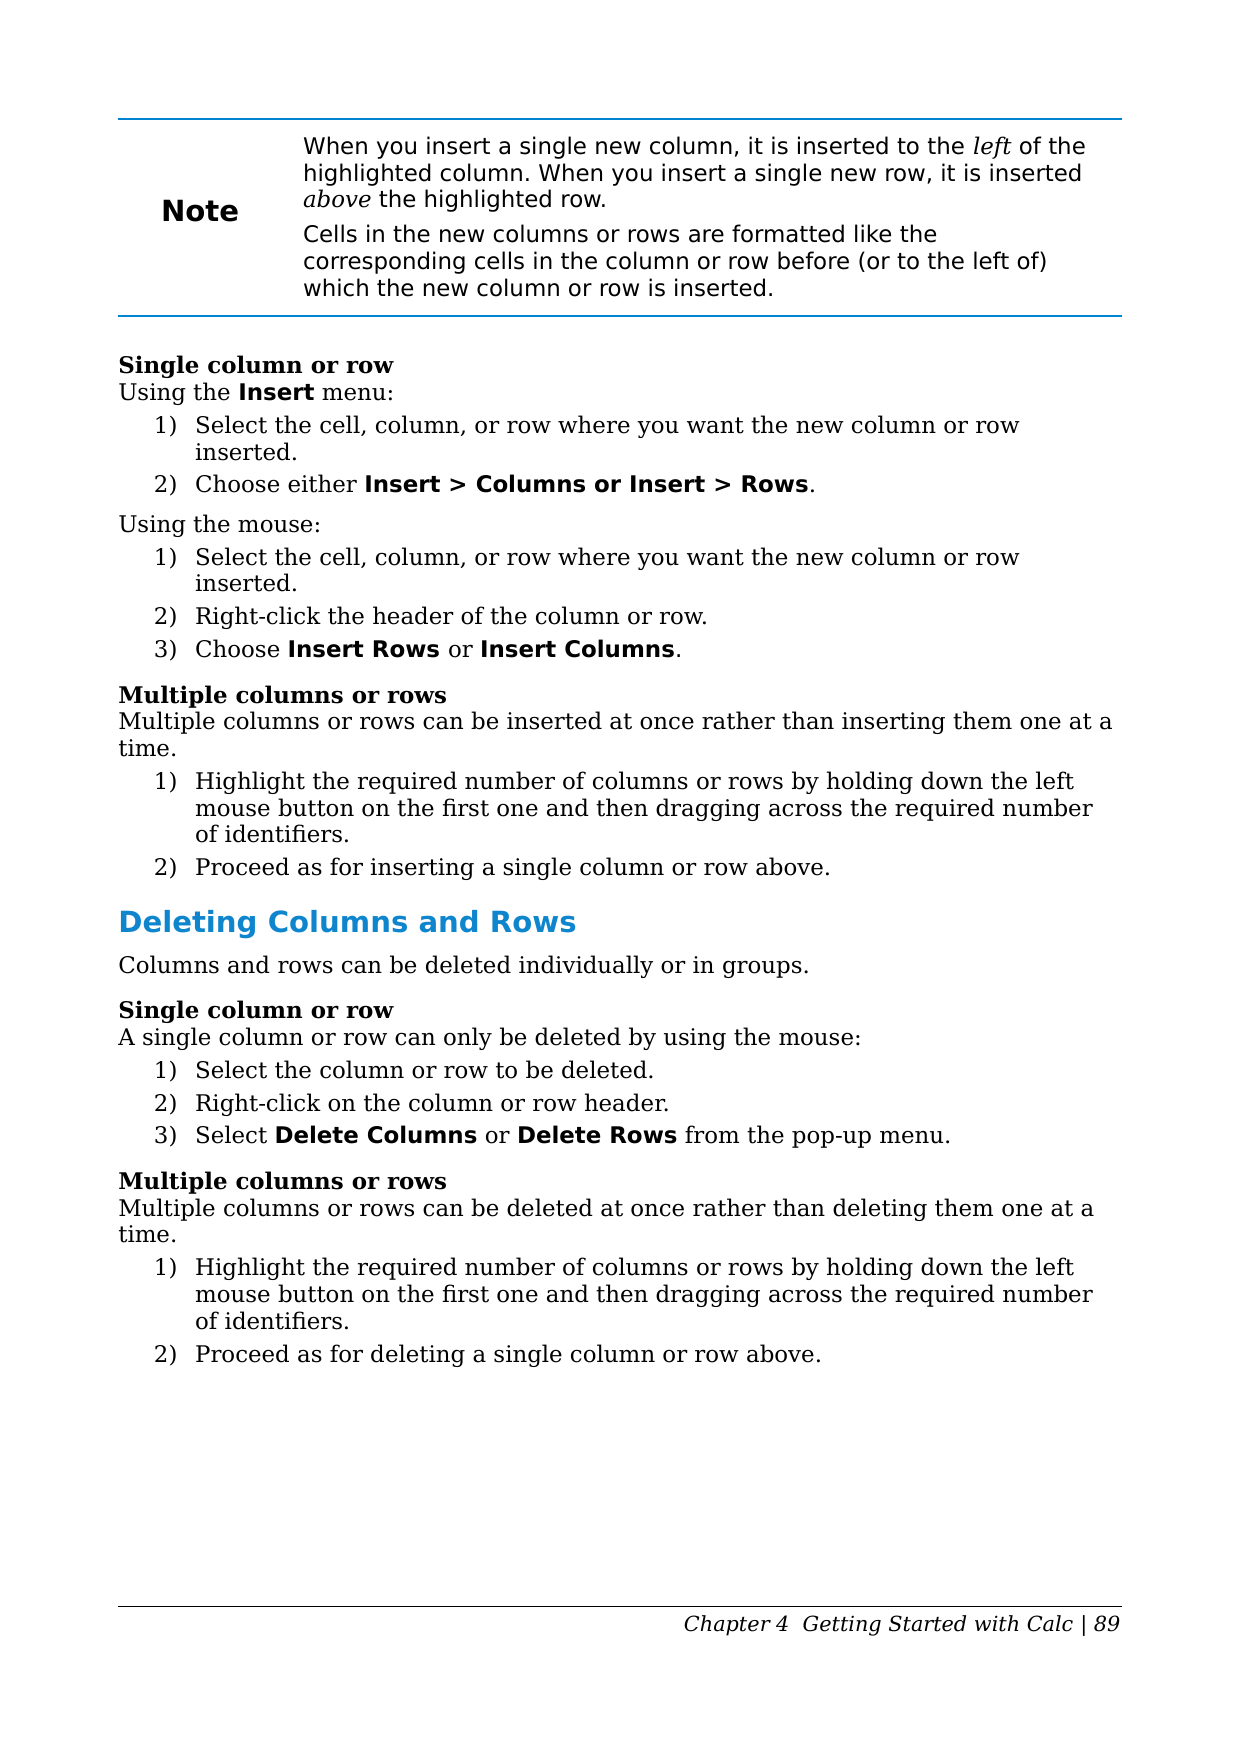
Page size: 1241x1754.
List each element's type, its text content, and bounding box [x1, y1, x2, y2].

list Multiple columns or rows can be deleted at once rather than deleting them one at a time. [118, 1195, 1122, 1248]
text Single column or row [118, 997, 1122, 1024]
list Select Delete Columns or Delete Rows from the pop-up menu. [177, 1123, 1122, 1149]
text Multiple columns or rows [118, 1168, 1122, 1195]
list Right-click the header of the column or row. [177, 603, 1122, 630]
list Highlight the required number of columns or rows by holding down the left mouse button on the first one and then dragging across the required number of identifiers. [177, 768, 1122, 848]
list Highlight the required number of columns or rows by holding down the left mouse button on the first one and then dragging across the required number of identifiers. [177, 1254, 1122, 1334]
table_header When you insert a single new column, it is inserted to the left of the highlighted column. When you insert a single new row, it is inserted above the highlighted row. Cells in the new columns or rows are formatted like the corresponding cells in the column or row before (or to the left of) which the new column or row is inserted. [281, 120, 1122, 314]
text Columns and rows can be deleted individually or in groups. [118, 952, 1122, 978]
list Using the Insert menu: [118, 379, 1122, 406]
text Multiple columns or rows [118, 682, 1122, 708]
list Multiple columns or rows can be inserted at once rather than inserting them one at a time. [118, 708, 1122, 762]
list A single column or row can only be deleted by using the mouse: [118, 1024, 1122, 1050]
list Right-click on the column or row header. [177, 1090, 1122, 1116]
text Single column or row [118, 352, 1122, 379]
list Choose either Insert > Columns or Insert > Rows. [177, 472, 1122, 498]
subtitle Deleting Columns and Rows [118, 905, 1122, 939]
list Using the mouse: [118, 511, 1122, 537]
list Select the column or row to be deleted. [177, 1057, 1122, 1083]
list Proceed as for inserting a single column or row above. [177, 854, 1122, 881]
list Select the cell, column, or row where you want the new column or row inserted. [177, 412, 1122, 465]
list Proceed as for deleting a single column or row above. [177, 1341, 1122, 1367]
list Select the cell, column, or row where you want the new column or row inserted. [177, 544, 1122, 597]
table_header Note [118, 120, 281, 314]
list Choose Insert Rows or Insert Columns. [177, 636, 1122, 663]
